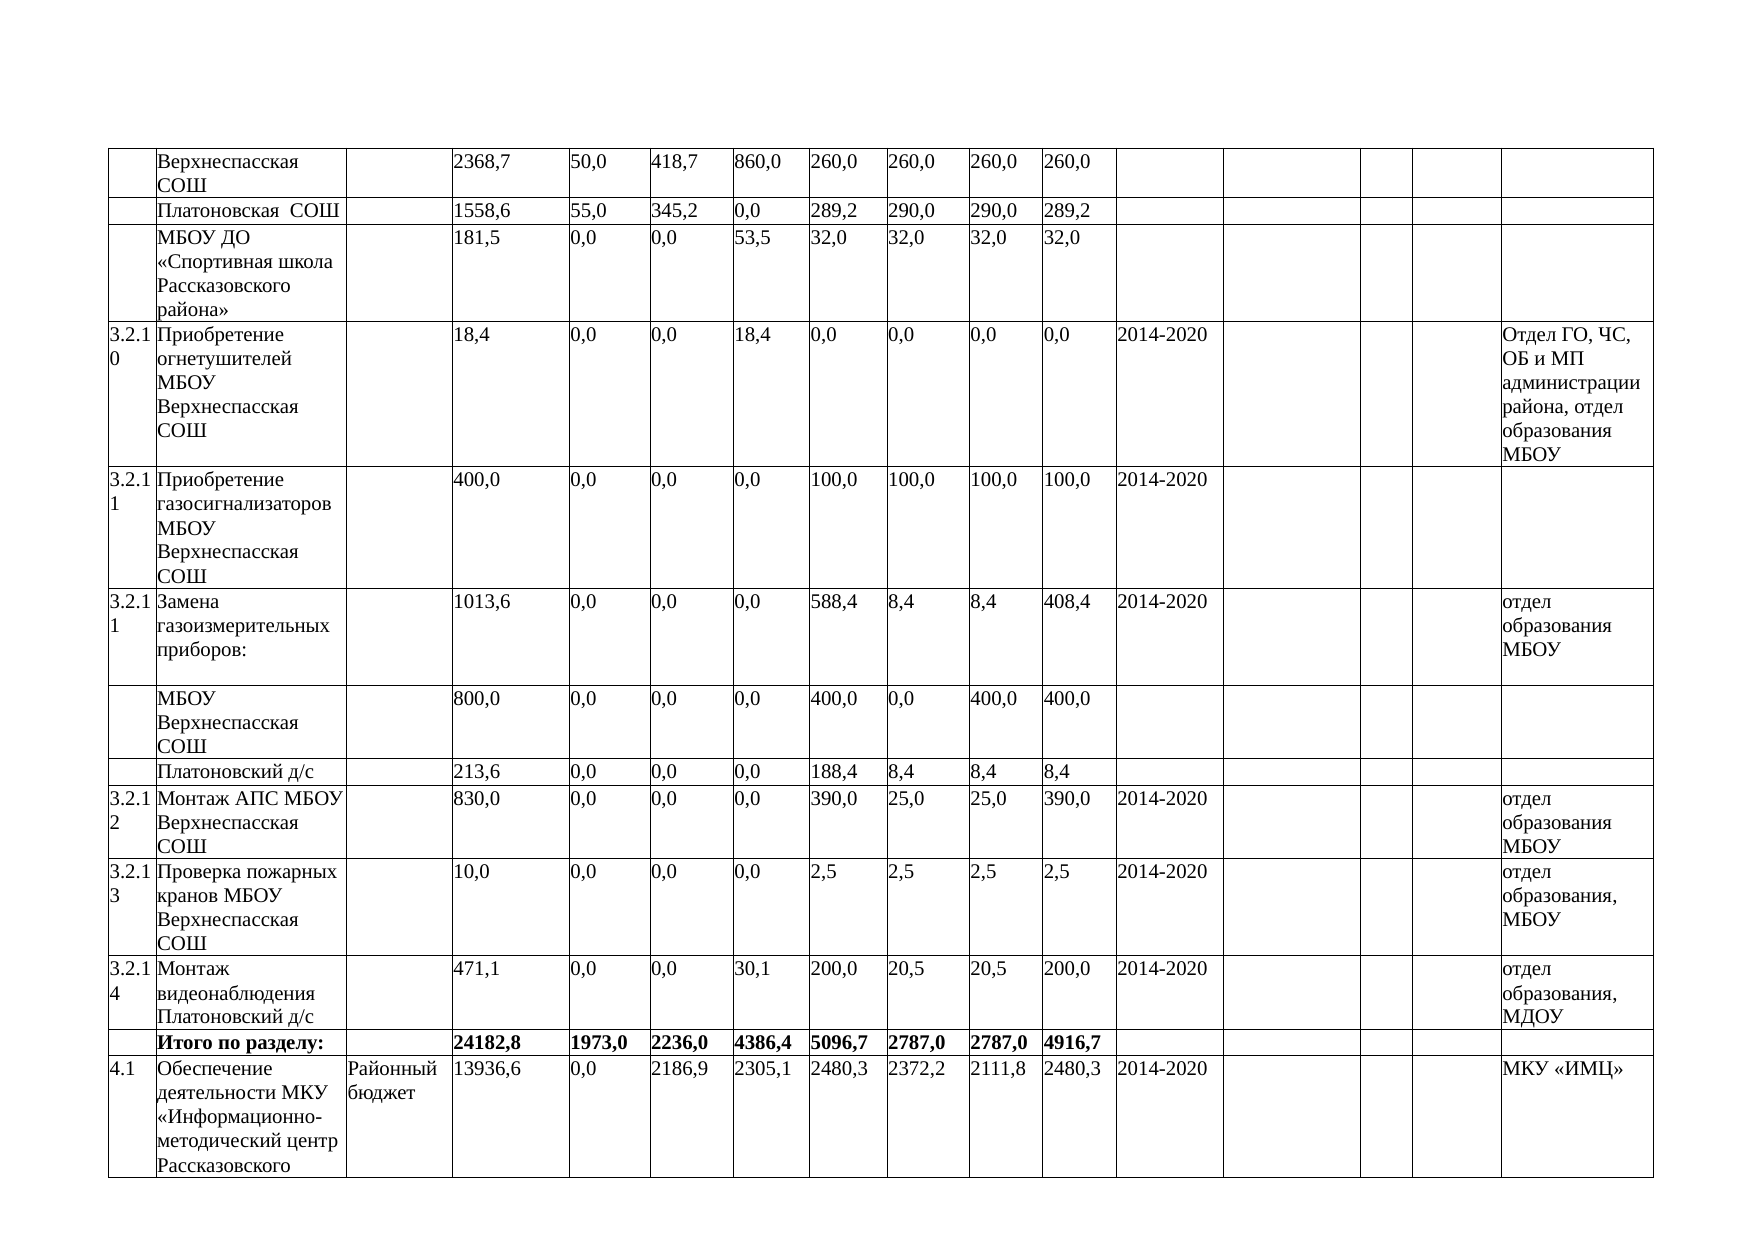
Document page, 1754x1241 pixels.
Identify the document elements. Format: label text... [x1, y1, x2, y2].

table_cell Приобретение газосигнализаторов МБОУ Верхнеспасская СОШ [157, 467, 346, 588]
table_cell 4.1 [109, 1056, 156, 1177]
table_cell [1654, 197, 1658, 223]
table_cell [1224, 1030, 1360, 1055]
table_cell 0,0 [734, 467, 809, 588]
table_cell Платоновская СОШ [157, 198, 346, 223]
table_cell [1224, 322, 1360, 466]
table_cell 2014-2020 [1117, 859, 1223, 955]
table_cell 2014-2020 [1117, 1056, 1223, 1177]
table_cell 2,5 [1043, 859, 1116, 955]
table_cell [347, 686, 452, 758]
table_cell [1117, 759, 1223, 785]
table_cell [1224, 198, 1360, 223]
table_cell 0,0 [570, 322, 650, 466]
table_cell Верхнеспасская СОШ [157, 149, 346, 197]
table_cell 55,0 [570, 198, 650, 223]
table_cell [1654, 1055, 1658, 1177]
table_cell [1654, 955, 1658, 1028]
table_cell [1502, 149, 1653, 197]
table_cell 830,0 [453, 786, 569, 858]
table_cell 0,0 [810, 322, 887, 466]
table_cell 2305,1 [734, 1056, 809, 1177]
table_cell 0,0 [570, 786, 650, 858]
table_cell 0,0 [570, 225, 650, 321]
table_cell [1658, 685, 1754, 758]
table_cell 345,2 [651, 198, 733, 223]
table_cell 2480,3 [1043, 1056, 1116, 1177]
table_cell 4386,4 [734, 1030, 809, 1055]
table_cell [1224, 225, 1360, 321]
table_cell [1654, 785, 1658, 858]
table_cell 0,0 [570, 1056, 650, 1177]
table_cell [1413, 322, 1501, 466]
table_cell 0,0 [888, 322, 969, 466]
table_cell 2014-2020 [1117, 322, 1223, 466]
table_cell 100,0 [1043, 467, 1116, 588]
table_cell [1502, 1030, 1653, 1055]
table_cell [109, 686, 156, 758]
table_cell 1558,6 [453, 198, 569, 223]
table_cell [75, 148, 108, 197]
table_cell [1654, 321, 1658, 466]
table_cell [1361, 686, 1412, 758]
table_cell отдел образования МБОУ [1502, 786, 1653, 858]
table_cell [347, 225, 452, 321]
table_cell [75, 1055, 108, 1177]
table_cell 30,1 [734, 956, 809, 1028]
table_cell 0,0 [570, 589, 650, 685]
table_cell [75, 224, 108, 321]
table_cell 8,4 [888, 759, 969, 785]
table_cell 2014-2020 [1117, 589, 1223, 685]
table_cell [1361, 198, 1412, 223]
table_cell [347, 149, 452, 197]
table_cell 1973,0 [570, 1030, 650, 1055]
table_cell 3.2.12 [109, 786, 156, 858]
table_cell [347, 956, 452, 1028]
table_cell [347, 467, 452, 588]
table_cell [347, 198, 452, 223]
table_cell 0,0 [734, 589, 809, 685]
table_cell 100,0 [970, 467, 1042, 588]
table_cell [347, 759, 452, 785]
table_cell 2787,0 [970, 1030, 1042, 1055]
table_cell [1654, 466, 1658, 588]
table_cell [347, 786, 452, 858]
table_cell 2480,3 [810, 1056, 887, 1177]
table_cell МБОУ Верхнеспасская СОШ [157, 686, 346, 758]
table_cell [1117, 225, 1223, 321]
table_cell [1361, 1030, 1412, 1055]
table_cell 10,0 [453, 859, 569, 955]
table_cell [75, 685, 108, 758]
table_cell 289,2 [810, 198, 887, 223]
table_cell [1224, 467, 1360, 588]
table_cell [1654, 148, 1658, 197]
table_cell [75, 197, 108, 223]
table_cell 2014-2020 [1117, 467, 1223, 588]
table_cell 2787,0 [888, 1030, 969, 1055]
table_cell 400,0 [810, 686, 887, 758]
table_cell [1658, 148, 1754, 197]
table_cell [1413, 686, 1501, 758]
table_cell 3.2.13 [109, 859, 156, 955]
table_cell [1224, 956, 1360, 1028]
table_cell 0,0 [651, 956, 733, 1028]
table_cell 2111,8 [970, 1056, 1042, 1177]
table_cell [75, 858, 108, 955]
table_cell 289,2 [1043, 198, 1116, 223]
table_cell [75, 466, 108, 588]
table_cell 400,0 [1043, 686, 1116, 758]
table_cell 260,0 [970, 149, 1042, 197]
table_cell [1413, 1056, 1501, 1177]
table_cell 290,0 [888, 198, 969, 223]
table_cell [1361, 467, 1412, 588]
table_cell [1413, 859, 1501, 955]
table_cell 290,0 [970, 198, 1042, 223]
table_cell 24182,8 [453, 1030, 569, 1055]
table_cell 400,0 [970, 686, 1042, 758]
table_cell [1413, 956, 1501, 1028]
table_cell [1117, 686, 1223, 758]
table_cell 588,4 [810, 589, 887, 685]
table_cell 2,5 [888, 859, 969, 955]
table_cell 400,0 [453, 467, 569, 588]
table_cell [1654, 588, 1658, 685]
table_cell Монтаж АПС МБОУ Верхнеспасская СОШ [157, 786, 346, 858]
table_cell 25,0 [970, 786, 1042, 858]
table_cell 200,0 [1043, 956, 1116, 1028]
table_cell 800,0 [453, 686, 569, 758]
table_cell Замена газоизмерительных приборов: [157, 589, 346, 685]
table_cell МКУ «ИМЦ» [1502, 1056, 1653, 1177]
table_cell [1413, 149, 1501, 197]
table_cell 200,0 [810, 956, 887, 1028]
table_cell [1502, 198, 1653, 223]
table_cell 418,7 [651, 149, 733, 197]
table_cell [347, 1030, 452, 1055]
table_cell Отдел ГО, ЧС, ОБ и МП администрации района, отдел образования МБОУ [1502, 322, 1653, 466]
table_cell 20,5 [970, 956, 1042, 1028]
table_cell [1224, 149, 1360, 197]
table_cell 8,4 [970, 759, 1042, 785]
table_cell 2236,0 [651, 1030, 733, 1055]
table_cell [1361, 859, 1412, 955]
table_cell [1502, 467, 1653, 588]
table_cell 2368,7 [453, 149, 569, 197]
table_cell 0,0 [651, 686, 733, 758]
table_cell [1654, 224, 1658, 321]
table_cell [1361, 225, 1412, 321]
table_cell [347, 589, 452, 685]
table_cell [1361, 1056, 1412, 1177]
table_cell [1224, 1056, 1360, 1177]
table_cell 53,5 [734, 225, 809, 321]
table_cell 2014-2020 [1117, 956, 1223, 1028]
table_cell Приобретение огнетушителей МБОУ Верхнеспасская СОШ [157, 322, 346, 466]
table_cell [75, 1029, 108, 1055]
table_cell 0,0 [734, 786, 809, 858]
table_cell 0,0 [734, 198, 809, 223]
table_cell 20,5 [888, 956, 969, 1028]
table_cell 181,5 [453, 225, 569, 321]
table_cell 2,5 [970, 859, 1042, 955]
table_cell 0,0 [651, 322, 733, 466]
table_cell 18,4 [734, 322, 809, 466]
table_cell 3.2.11 [109, 467, 156, 588]
table_cell отдел образования, МДОУ [1502, 956, 1653, 1028]
table_cell [1658, 224, 1754, 321]
table_cell 0,0 [734, 759, 809, 785]
table_cell [75, 955, 108, 1028]
table_cell 32,0 [970, 225, 1042, 321]
table_cell Монтаж видеонаблюдения Платоновский д/с [157, 956, 346, 1028]
table_cell 3.2.11 [109, 589, 156, 685]
table_cell 390,0 [1043, 786, 1116, 858]
table_cell 4916,7 [1043, 1030, 1116, 1055]
table_cell 25,0 [888, 786, 969, 858]
table_cell 0,0 [570, 759, 650, 785]
table_cell [75, 785, 108, 858]
table_cell [1658, 785, 1754, 858]
table_cell 3.2.14 [109, 956, 156, 1028]
table_cell [1502, 686, 1653, 758]
table_cell [1658, 858, 1754, 955]
table_cell [1502, 225, 1653, 321]
table_cell [1413, 225, 1501, 321]
table_cell 471,1 [453, 956, 569, 1028]
table_cell [1361, 322, 1412, 466]
table_cell [1654, 1029, 1658, 1055]
table_cell 8,4 [888, 589, 969, 685]
table_cell 0,0 [1043, 322, 1116, 466]
table_cell [1658, 758, 1754, 785]
table_cell 0,0 [734, 859, 809, 955]
table_cell 0,0 [570, 686, 650, 758]
table_cell [1224, 859, 1360, 955]
table_cell 390,0 [810, 786, 887, 858]
table_cell Итого по разделу: [157, 1030, 346, 1055]
table_cell 2186,9 [651, 1056, 733, 1177]
table_cell [1658, 1055, 1754, 1177]
table_cell [1413, 467, 1501, 588]
table_cell Обеспечение деятельности МКУ «Информационно-методический центр Рассказовского [157, 1056, 346, 1177]
table_cell 5096,7 [810, 1030, 887, 1055]
table_cell [1117, 198, 1223, 223]
table_cell 0,0 [734, 686, 809, 758]
table_cell [1658, 955, 1754, 1028]
table_cell 8,4 [1043, 759, 1116, 785]
table_cell [75, 588, 108, 685]
table_cell [1502, 759, 1653, 785]
table_cell 18,4 [453, 322, 569, 466]
table_cell [75, 758, 108, 785]
table_cell МБОУ ДО «Спортивная школа Рассказовского района» [157, 225, 346, 321]
table_cell отдел образования, МБОУ [1502, 859, 1653, 955]
table_cell 2372,2 [888, 1056, 969, 1177]
table_cell 0,0 [888, 686, 969, 758]
table_cell [347, 859, 452, 955]
table_cell 0,0 [651, 759, 733, 785]
table_cell [1413, 759, 1501, 785]
table_cell [1654, 758, 1658, 785]
table_cell [347, 322, 452, 466]
table_cell [1654, 685, 1658, 758]
table_cell 1013,6 [453, 589, 569, 685]
table_cell Платоновский д/с [157, 759, 346, 785]
table_cell 0,0 [570, 467, 650, 588]
table_cell [1658, 197, 1754, 223]
table_cell 0,0 [651, 225, 733, 321]
table_cell [109, 149, 156, 197]
table_cell [1413, 1030, 1501, 1055]
table_cell 260,0 [1043, 149, 1116, 197]
table_cell отдел образования МБОУ [1502, 589, 1653, 685]
table_cell [1224, 686, 1360, 758]
table_cell [75, 321, 108, 466]
table_cell [1224, 759, 1360, 785]
table_cell 188,4 [810, 759, 887, 785]
table_cell [109, 1030, 156, 1055]
table_cell [1658, 1029, 1754, 1055]
table_cell [1361, 589, 1412, 685]
table_cell 860,0 [734, 149, 809, 197]
table_cell 50,0 [570, 149, 650, 197]
table_cell 2014-2020 [1117, 786, 1223, 858]
table_cell 100,0 [888, 467, 969, 588]
table_cell Проверка пожарных кранов МБОУ Верхнеспасская СОШ [157, 859, 346, 955]
table_cell 0,0 [651, 467, 733, 588]
table_cell 0,0 [651, 786, 733, 858]
table_cell 213,6 [453, 759, 569, 785]
table_cell 0,0 [970, 322, 1042, 466]
table_cell [1413, 198, 1501, 223]
table_cell 32,0 [810, 225, 887, 321]
table_cell 0,0 [570, 859, 650, 955]
table_cell [1361, 149, 1412, 197]
table_cell 260,0 [888, 149, 969, 197]
table_cell [1117, 1030, 1223, 1055]
table_cell 32,0 [1043, 225, 1116, 321]
table_cell 2,5 [810, 859, 887, 955]
table_cell [109, 198, 156, 223]
table_cell 3.2.10 [109, 322, 156, 466]
table_cell [109, 225, 156, 321]
table_cell 0,0 [651, 859, 733, 955]
table_cell [109, 759, 156, 785]
table_cell 0,0 [651, 589, 733, 685]
table_cell [1117, 149, 1223, 197]
table_cell [1413, 786, 1501, 858]
table_cell [1413, 589, 1501, 685]
table_cell 13936,6 [453, 1056, 569, 1177]
table_cell [1658, 466, 1754, 588]
table_cell 260,0 [810, 149, 887, 197]
table_cell [1654, 858, 1658, 955]
table_cell [1361, 786, 1412, 858]
table_cell 0,0 [570, 956, 650, 1028]
table_cell [1224, 786, 1360, 858]
table_cell 100,0 [810, 467, 887, 588]
table_cell [1658, 321, 1754, 466]
table_cell [1361, 956, 1412, 1028]
table_cell 8,4 [970, 589, 1042, 685]
table_cell [1224, 589, 1360, 685]
table_cell [1361, 759, 1412, 785]
table_cell [1658, 588, 1754, 685]
table_cell 408,4 [1043, 589, 1116, 685]
table_cell 32,0 [888, 225, 969, 321]
table_cell Районный бюджет [347, 1056, 452, 1177]
